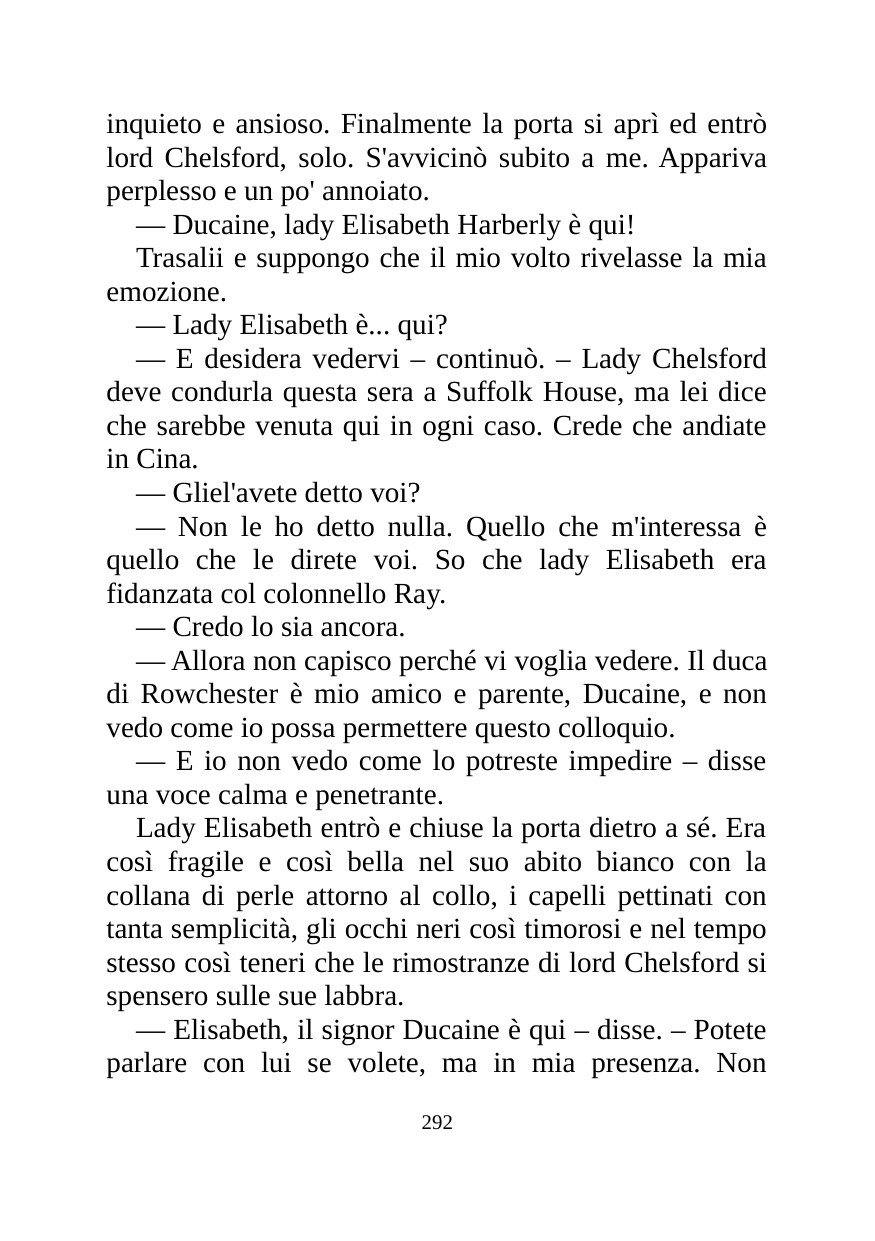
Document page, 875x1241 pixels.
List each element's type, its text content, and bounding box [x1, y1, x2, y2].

text Lady Elisabeth entrò e chiuse la porta dietro a sé. Era così fragile e così bella nel suo abito bianco con la collana di perle attorno al collo, i capelli pettinati con tanta semplicità, gli occhi neri così timorosi e nel tempo stesso così teneri che le rimostranze di lord Chelsford si spensero sulle sue labbra. [106, 811, 768, 1012]
text — Gliel'avete detto voi? [106, 475, 768, 509]
text — E io non vedo come lo potreste impedire – disse una voce calma e penetrante. [106, 743, 768, 811]
text — Non le ho detto nulla. Quello che m'interessa è quello che le direte voi. So che lady Elisabeth era fidanzata col colonnello Ray. [106, 509, 768, 609]
text — Allora non capisco perché vi voglia vedere. Il duca di Rowchester è mio amico e parente, Ducaine, e non vedo come io possa permettere questo colloquio. [106, 643, 768, 743]
text — Elisabeth, il signor Ducaine è qui – disse. – Potete parlare con lui se volete, ma in mia presenza. Non [106, 1012, 768, 1079]
text — Credo lo sia ancora. [106, 609, 768, 643]
text Trasalii e suppongo che il mio volto rivelasse la mia emozione. [106, 240, 768, 307]
text inquieto e ansioso. Finalmente la porta si aprì ed entrò lord Chelsford, solo. S'avvicinò subito a me. Appariva perplesso e un po' annoiato. [106, 106, 768, 207]
text — Lady Elisabeth è... qui? [106, 307, 768, 341]
text — E desidera vedervi – continuò. – Lady Chelsford deve condurla questa sera a Suffolk House, ma lei dice che sarebbe venuta qui in ogni caso. Crede che andiate in Cina. [106, 341, 768, 475]
text — Ducaine, lady Elisabeth Harberly è qui! [106, 207, 768, 240]
